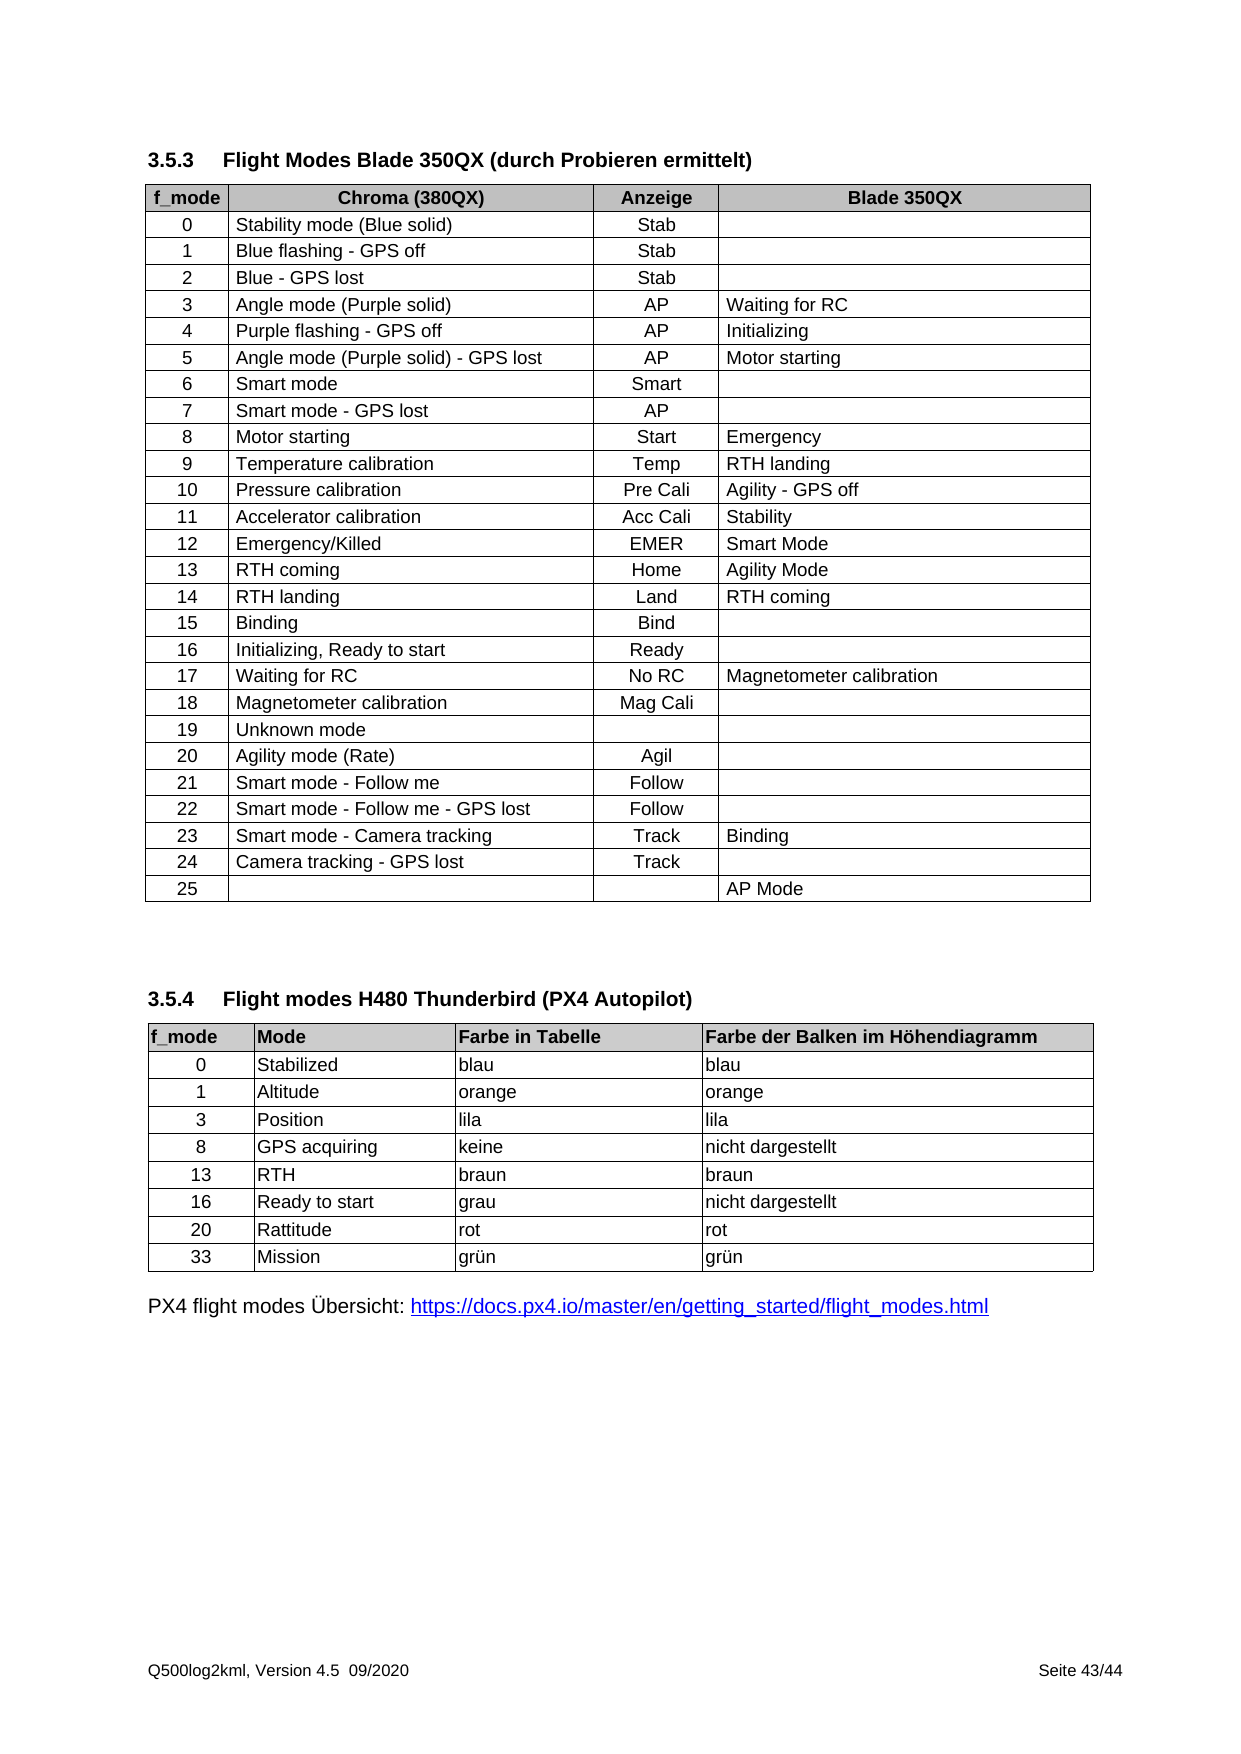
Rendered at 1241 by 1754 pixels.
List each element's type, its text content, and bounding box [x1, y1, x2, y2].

table_cell [719, 849, 1090, 875]
table_cell Smart [594, 371, 718, 397]
table_cell Initializing, Ready to start [229, 637, 593, 662]
table_cell 33 [149, 1244, 254, 1271]
table_cell 12 [146, 530, 228, 556]
table_cell No RC [594, 663, 718, 689]
table_cell Stability [719, 504, 1090, 529]
table_cell 0 [146, 212, 228, 237]
table_cell 25 [146, 876, 228, 901]
table_cell [719, 743, 1090, 768]
table_cell Smart mode - Camera tracking [229, 823, 593, 848]
table_cell braun [456, 1162, 702, 1188]
table_cell 2 [146, 265, 228, 290]
table_header Anzeige [594, 185, 718, 211]
table_cell [719, 796, 1090, 822]
table_cell RTH coming [229, 557, 593, 582]
table_cell 24 [146, 849, 228, 875]
subtitle Flight modes H480 Thunderbird (PX4 Autopilot) [148, 987, 1093, 1011]
table_cell 4 [146, 318, 228, 343]
table_cell Waiting for RC [229, 663, 593, 689]
table_cell 8 [149, 1134, 254, 1161]
table_cell AP [594, 345, 718, 370]
table_cell Binding [229, 610, 593, 636]
table_cell [719, 371, 1090, 397]
table_cell Temp [594, 451, 718, 476]
table_cell grün [703, 1244, 1093, 1271]
table_cell [719, 238, 1090, 264]
table_header f_mode [149, 1024, 254, 1051]
table_cell 15 [146, 610, 228, 636]
table_header Chroma (380QX) [229, 185, 593, 211]
table_cell Motor starting [719, 345, 1090, 370]
table_cell 23 [146, 823, 228, 848]
table_cell 1 [149, 1079, 254, 1106]
table_cell Bind [594, 610, 718, 636]
table_cell AP [594, 318, 718, 343]
table_cell 0 [149, 1052, 254, 1078]
table_header Blade 350QX [719, 185, 1090, 211]
table_cell AP Mode [719, 876, 1090, 901]
table_cell Ready to start [255, 1189, 455, 1216]
table_cell 17 [146, 663, 228, 689]
table_cell [594, 716, 718, 742]
table_cell Start [594, 424, 718, 450]
table_header f_mode [146, 185, 228, 211]
table_cell Acc Cali [594, 504, 718, 529]
table_cell rot [703, 1217, 1093, 1243]
table_cell braun [703, 1162, 1093, 1188]
table_cell Angle mode (Purple solid) [229, 291, 593, 317]
table_cell 16 [149, 1189, 254, 1216]
table_cell grau [456, 1189, 702, 1216]
table_cell 1 [146, 238, 228, 264]
table_cell lila [456, 1107, 702, 1133]
table_cell Follow [594, 796, 718, 822]
table_cell Initializing [719, 318, 1090, 343]
table_cell Pre Cali [594, 477, 718, 503]
table_cell Altitude [255, 1079, 455, 1106]
table_cell 18 [146, 690, 228, 715]
table_cell Follow [594, 770, 718, 795]
table_cell Waiting for RC [719, 291, 1090, 317]
table_cell Pressure calibration [229, 477, 593, 503]
table_cell Stab [594, 212, 718, 237]
table_cell RTH landing [229, 584, 593, 609]
table_cell 21 [146, 770, 228, 795]
subtitle Flight Modes Blade 350QX (durch Probieren ermittelt) [148, 148, 1093, 172]
table_cell Track [594, 849, 718, 875]
table_cell Stab [594, 238, 718, 264]
table_cell Agility mode (Rate) [229, 743, 593, 768]
table_cell Blue flashing - GPS off [229, 238, 593, 264]
table_cell Angle mode (Purple solid) - GPS lost [229, 345, 593, 370]
table_cell lila [703, 1107, 1093, 1133]
table_cell 14 [146, 584, 228, 609]
table_cell Magnetometer calibration [229, 690, 593, 715]
table_cell [719, 610, 1090, 636]
table_cell Unknown mode [229, 716, 593, 742]
table_cell [719, 770, 1090, 795]
table_cell Rattitude [255, 1217, 455, 1243]
table_cell Agil [594, 743, 718, 768]
table_cell blau [456, 1052, 702, 1078]
table_cell Agility Mode [719, 557, 1090, 582]
table_cell RTH landing [719, 451, 1090, 476]
table_cell grün [456, 1244, 702, 1271]
table_cell Mag Cali [594, 690, 718, 715]
table_cell [719, 212, 1090, 237]
table_cell [719, 716, 1090, 742]
table_cell orange [456, 1079, 702, 1106]
table_cell Agility - GPS off [719, 477, 1090, 503]
table_cell Position [255, 1107, 455, 1133]
table_cell Binding [719, 823, 1090, 848]
table_cell EMER [594, 530, 718, 556]
table_cell 3 [149, 1107, 254, 1133]
table_cell 20 [146, 743, 228, 768]
table_cell 5 [146, 345, 228, 370]
table_cell 9 [146, 451, 228, 476]
table_cell keine [456, 1134, 702, 1161]
table_cell Accelerator calibration [229, 504, 593, 529]
table_cell 10 [146, 477, 228, 503]
table_cell 8 [146, 424, 228, 450]
table_cell Blue - GPS lost [229, 265, 593, 290]
table_cell Stability mode (Blue solid) [229, 212, 593, 237]
table_header Farbe in Tabelle [456, 1024, 702, 1051]
table_cell 19 [146, 716, 228, 742]
table_cell [594, 876, 718, 901]
table_cell Ready [594, 637, 718, 662]
table_cell blau [703, 1052, 1093, 1078]
table_cell [719, 690, 1090, 715]
table_cell 13 [149, 1162, 254, 1188]
table_cell AP [594, 291, 718, 317]
table_cell Home [594, 557, 718, 582]
table_cell Camera tracking - GPS lost [229, 849, 593, 875]
table_cell 16 [146, 637, 228, 662]
table_cell RTH coming [719, 584, 1090, 609]
table_cell 3 [146, 291, 228, 317]
table_cell Stab [594, 265, 718, 290]
table_cell 22 [146, 796, 228, 822]
table_header Farbe der Balken im Höhendiagramm [703, 1024, 1093, 1051]
table_cell Smart mode - GPS lost [229, 398, 593, 423]
table_cell Mission [255, 1244, 455, 1271]
table_cell RTH [255, 1162, 455, 1188]
table_cell 11 [146, 504, 228, 529]
text PX4 flight modes Übersicht: https://docs.px4.io/master/en/getting_started/flight_modes.html [148, 1294, 1093, 1318]
table_cell nicht dargestellt [703, 1134, 1093, 1161]
table_cell AP [594, 398, 718, 423]
table_cell 7 [146, 398, 228, 423]
table_cell 13 [146, 557, 228, 582]
table_cell 20 [149, 1217, 254, 1243]
table_cell [719, 398, 1090, 423]
table_cell Emergency [719, 424, 1090, 450]
table_cell [229, 876, 593, 901]
table_cell Track [594, 823, 718, 848]
table_cell [719, 265, 1090, 290]
table_cell rot [456, 1217, 702, 1243]
table_cell 6 [146, 371, 228, 397]
table_cell nicht dargestellt [703, 1189, 1093, 1216]
table_cell Smart mode [229, 371, 593, 397]
table_cell [719, 637, 1090, 662]
table_cell Emergency/Killed [229, 530, 593, 556]
table_cell Smart Mode [719, 530, 1090, 556]
table_cell Land [594, 584, 718, 609]
table_cell Purple flashing - GPS off [229, 318, 593, 343]
table_cell Magnetometer calibration [719, 663, 1090, 689]
table_header Mode [255, 1024, 455, 1051]
table_cell Motor starting [229, 424, 593, 450]
table_cell Smart mode - Follow me - GPS lost [229, 796, 593, 822]
table_cell Temperature calibration [229, 451, 593, 476]
table_cell Smart mode - Follow me [229, 770, 593, 795]
table_cell orange [703, 1079, 1093, 1106]
table_cell Stabilized [255, 1052, 455, 1078]
table_cell GPS acquiring [255, 1134, 455, 1161]
